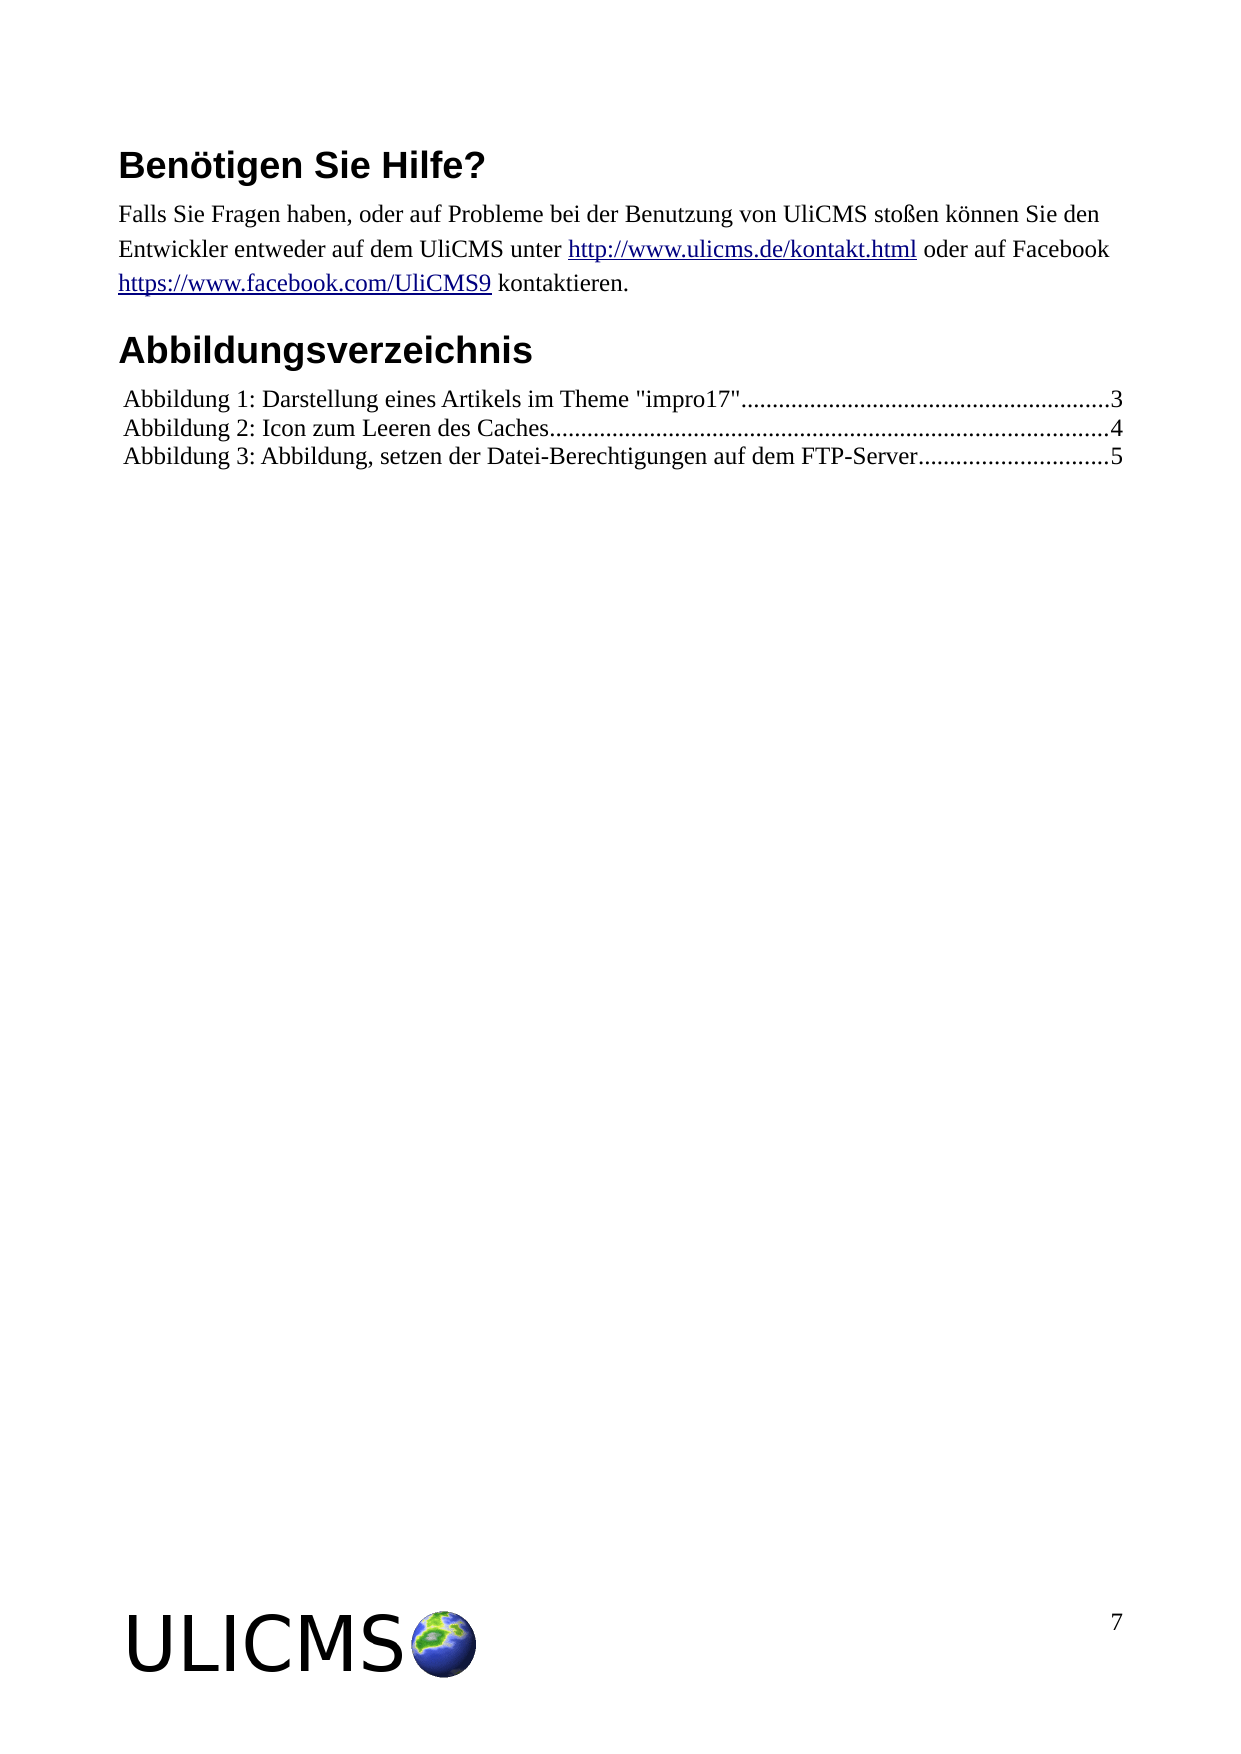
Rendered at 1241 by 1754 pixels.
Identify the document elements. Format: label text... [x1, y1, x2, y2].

subtitle Abbildungsverzeichnis [118, 328, 1123, 371]
subtitle Benötigen Sie Hilfe? [118, 143, 1123, 187]
text Abbildung 2: Icon zum Leeren des Caches 4 [118, 413, 1123, 441]
text Falls Sie Fragen haben, oder auf Probleme bei der Benutzung von UliCMS stoßen können Sie den Entwickler entweder auf dem UliCMS unter http://www.ulicms.de/kontakt.html oder auf Facebook https://www.facebook.com/UliCMS9 kontaktieren. [118, 199, 1123, 297]
text Abbildung 3: Abbildung, setzen der Datei-Berechtigungen auf dem FTP-Server 5 [118, 441, 1123, 470]
text Abbildung 1: Darstellung eines Artikels im Theme "impro17" 3 [118, 384, 1123, 413]
picture [118, 1607, 479, 1681]
